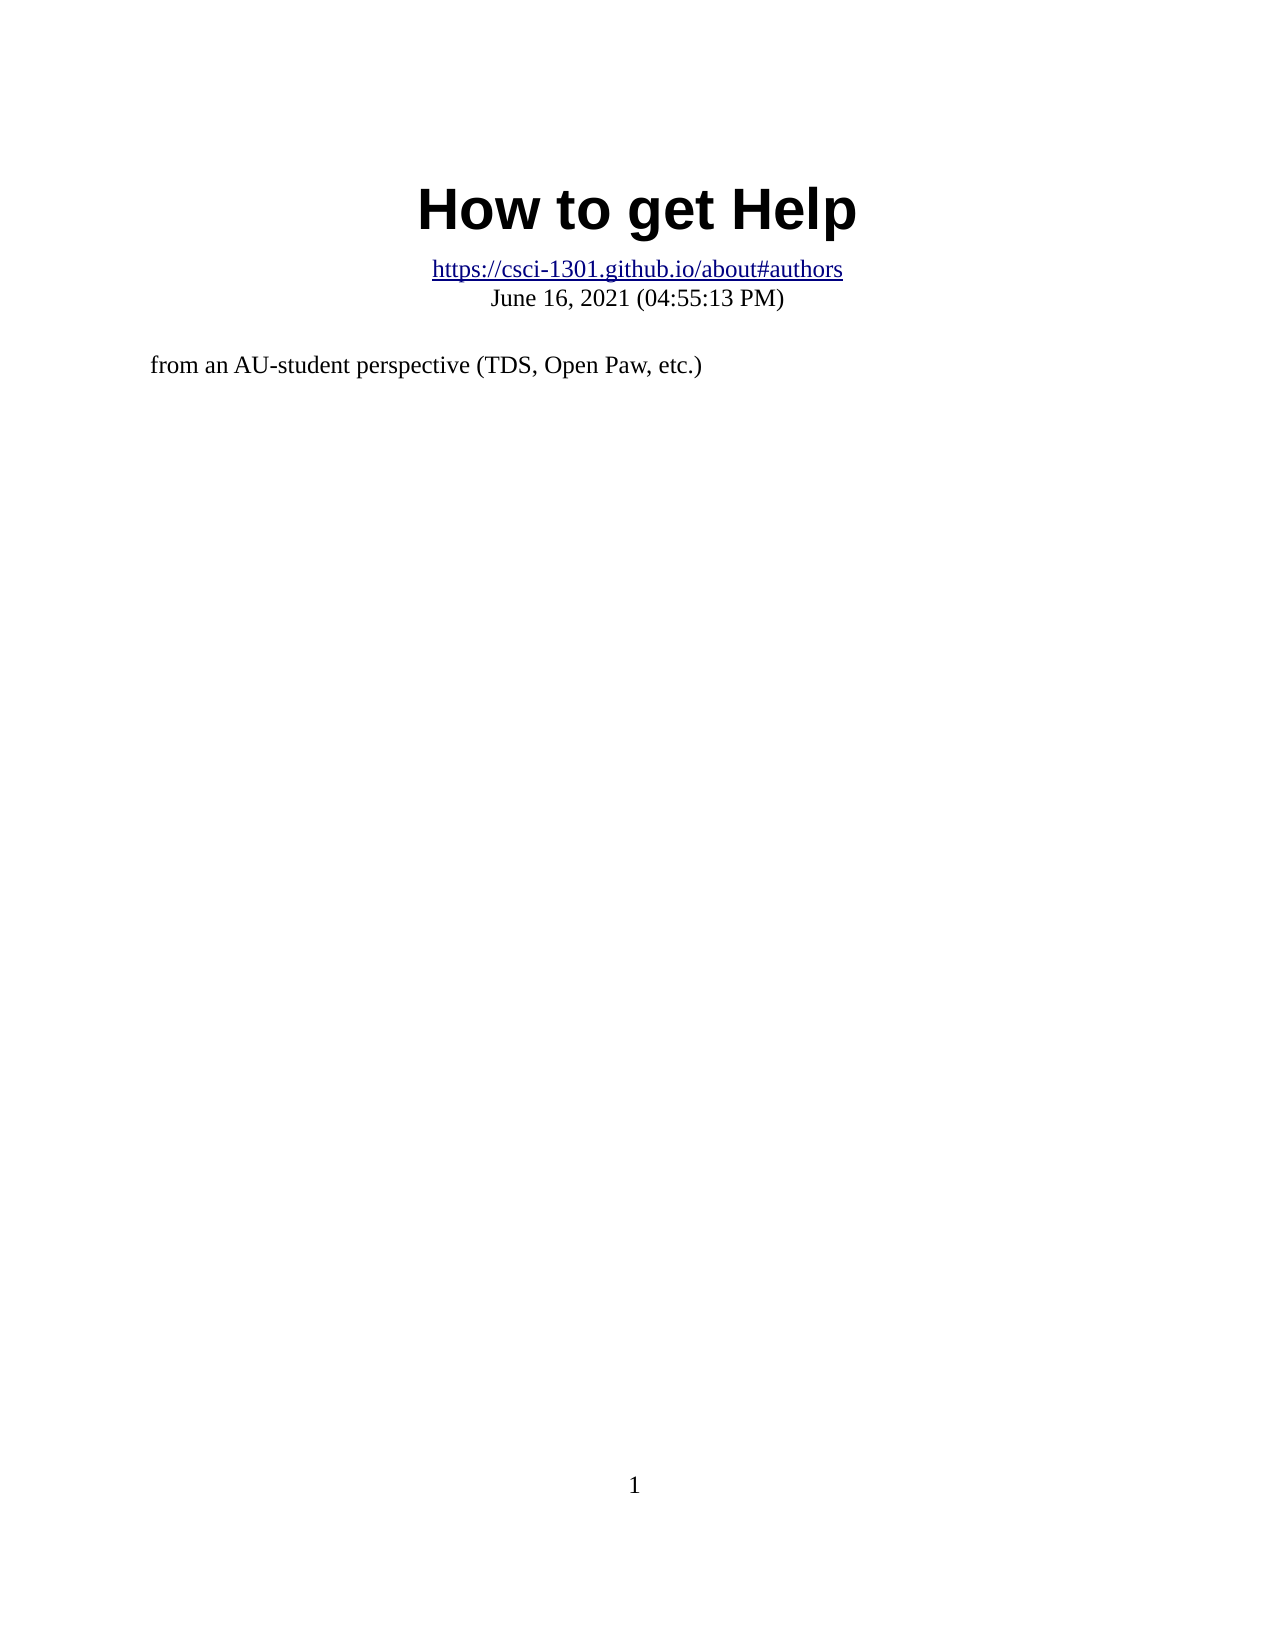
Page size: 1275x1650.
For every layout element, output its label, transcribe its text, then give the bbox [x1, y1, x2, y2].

text https://csci-1301.github.io/about#authors [150, 254, 1125, 283]
title How to get Help [150, 175, 1125, 242]
text from an AU-student perspective (TDS, Open Paw, etc.) [150, 350, 1125, 378]
text June 16, 2021 (04:55:13 PM) [150, 283, 1125, 312]
